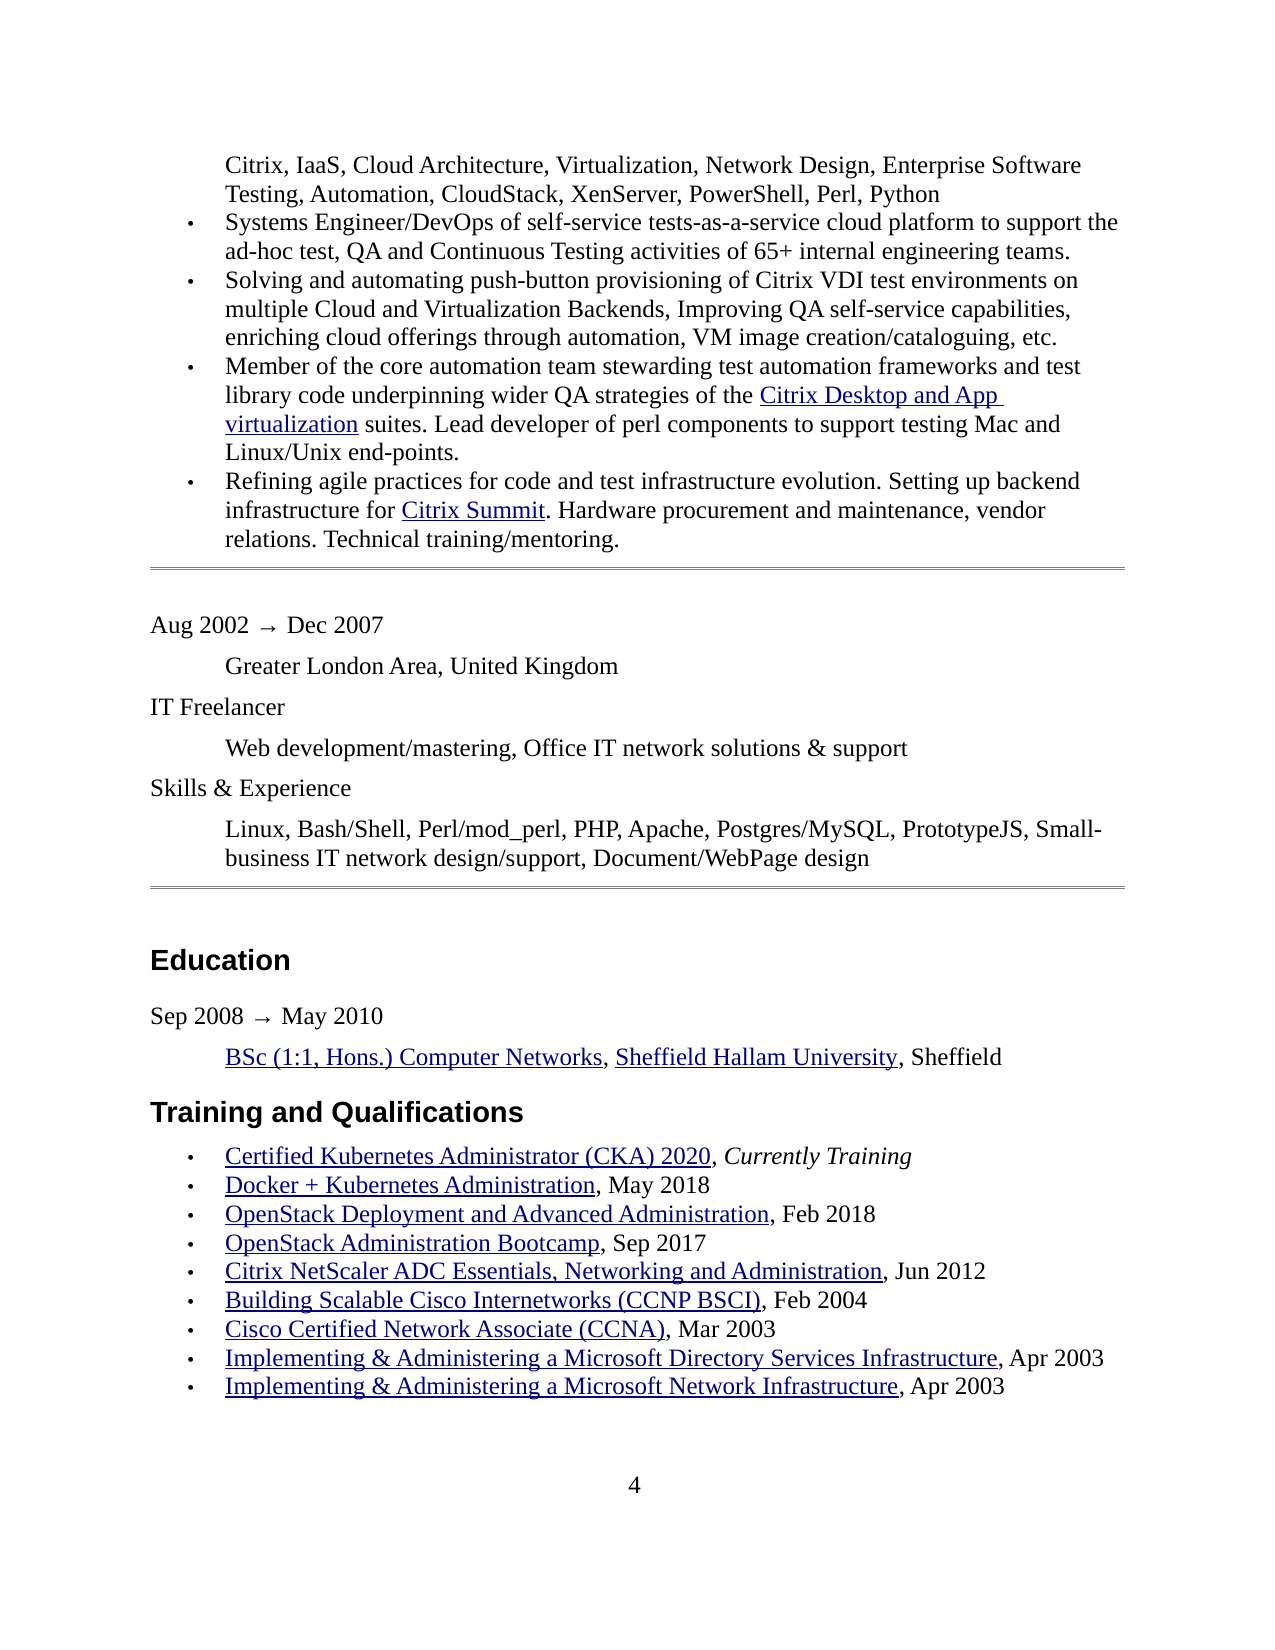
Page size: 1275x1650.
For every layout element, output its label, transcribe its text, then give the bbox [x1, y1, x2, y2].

text Linux, Bash/Shell, Perl/mod_perl, PHP, Apache, Postgres/MySQL, PrototypeJS, Small-business IT network design/support, Document/WebPage design [225, 814, 1125, 872]
text Aug 2002 → Dec 2007 [150, 611, 1125, 639]
text Skills & Experience [150, 773, 1125, 802]
list Building Scalable Cisco Internetworks (CCNP BSCI), Feb 2004 [187, 1285, 1125, 1314]
list Solving and automating push-button provisioning of Citrix VDI test environments on multiple Cloud and Virtualization Backends, Improving QA self-service capabilities, enriching cloud offerings through automation, VM image creation/cataloguing, etc. [187, 265, 1125, 351]
text Sep 2008 → May 2010 [150, 1001, 1125, 1030]
subtitle Training and Qualifications [150, 1095, 1125, 1129]
text Citrix, IaaS, Cloud Architecture, Virtualization, Network Design, Enterprise Software Testing, Automation, CloudStack, XenServer, PowerShell, Perl, Python [225, 150, 1125, 207]
list Docker + Kubernetes Administration, May 2018 [187, 1170, 1125, 1199]
list Member of the core automation team stewarding test automation frameworks and test library code underpinning wider QA strategies of the Citrix Desktop and App virtualization suites. Lead developer of perl components to support testing Mac and Linux/Unix end-points. [187, 351, 1125, 466]
text IT Freelancer [150, 692, 1125, 721]
list Implementing & Administering a Microsoft Network Infrastructure, Apr 2003 [187, 1371, 1125, 1400]
list Refining agile practices for code and test infrastructure evolution. Setting up backend infrastructure for Citrix Summit. Hardware procurement and maintenance, vendor relations. Technical training/mentoring. [187, 466, 1125, 552]
text Greater London Area, United Kingdom [225, 651, 1125, 680]
list Citrix NetScaler ADC Essentials, Networking and Administration, Jun 2012 [187, 1256, 1125, 1285]
list Cisco Certified Network Associate (CCNA), Mar 2003 [187, 1314, 1125, 1343]
list Systems Engineer/DevOps of self-service tests-as-a-service cloud platform to support the ad-hoc test, QA and Continuous Testing activities of 65+ internal engineering teams. [187, 207, 1125, 265]
text Web development/mastering, Office IT network solutions & support [225, 733, 1125, 762]
text BSc (1:1, Hons.) Computer Networks, Sheffield Hallam University, Sheffield [225, 1042, 1125, 1070]
list OpenStack Deployment and Advanced Administration, Feb 2018 [187, 1199, 1125, 1228]
list Implementing & Administering a Microsoft Directory Services Infrastructure, Apr 2003 [187, 1343, 1125, 1371]
subtitle Education [150, 943, 1125, 976]
list OpenStack Administration Bootcamp, Sep 2017 [187, 1228, 1125, 1256]
list Certified Kubernetes Administrator (CKA) 2020, Currently Training [187, 1141, 1125, 1170]
